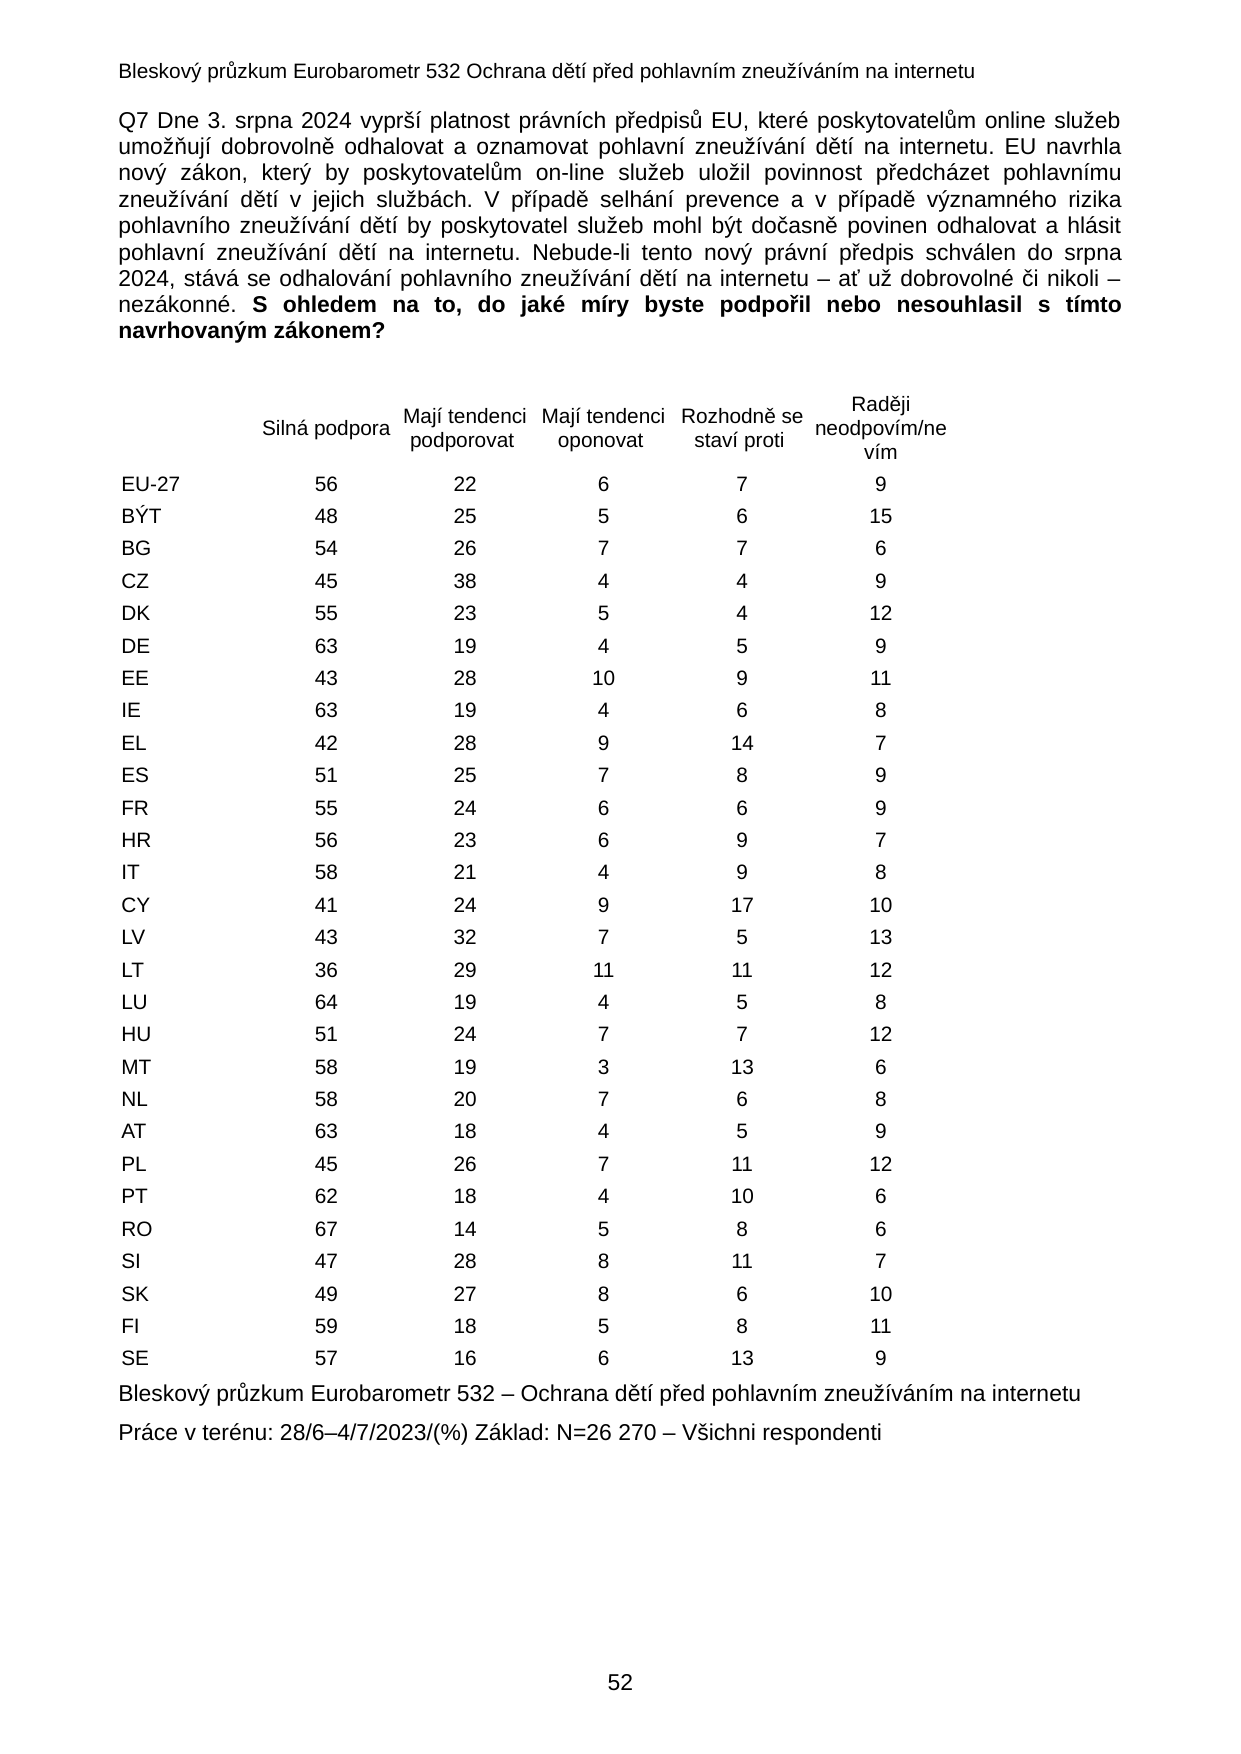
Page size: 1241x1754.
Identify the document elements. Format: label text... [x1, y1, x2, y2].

table_cell 14 [395, 1213, 534, 1245]
table_cell 9 [673, 662, 811, 694]
table_cell DK [118, 597, 257, 629]
table_cell 36 [257, 953, 395, 986]
table_cell 6 [534, 791, 673, 824]
table_header [118, 388, 257, 467]
table_cell 12 [811, 1148, 950, 1180]
table_header Mají tendenci oponovat [534, 388, 673, 467]
table_cell 5 [673, 1115, 811, 1148]
table_cell 4 [673, 597, 811, 629]
table_cell 9 [811, 1115, 950, 1148]
table_cell HR [118, 824, 257, 856]
table_cell 7 [534, 921, 673, 953]
table_cell 9 [673, 824, 811, 856]
table_cell 6 [534, 824, 673, 856]
table_cell 9 [811, 1342, 950, 1374]
table_cell 7 [534, 532, 673, 564]
table_cell 26 [395, 1148, 534, 1180]
table_cell 48 [257, 500, 395, 532]
table_cell LT [118, 953, 257, 986]
table_cell 23 [395, 597, 534, 629]
table_cell 6 [811, 1180, 950, 1212]
table_cell 5 [534, 597, 673, 629]
table_cell 23 [395, 824, 534, 856]
text Práce v terénu: 28/6–4/7/2023/(%) Základ: N=26 270 – Všichni respondenti [118, 1418, 1122, 1445]
table_cell 24 [395, 1018, 534, 1050]
table_cell 7 [534, 1018, 673, 1050]
table_cell LU [118, 986, 257, 1018]
table_cell 5 [673, 986, 811, 1018]
table_cell 27 [395, 1277, 534, 1309]
table_cell 63 [257, 629, 395, 662]
table_cell 4 [534, 1180, 673, 1212]
table_cell 13 [673, 1342, 811, 1374]
table_cell RO [118, 1213, 257, 1245]
table_cell LV [118, 921, 257, 953]
table_cell 56 [257, 467, 395, 500]
table_cell 51 [257, 1018, 395, 1050]
table_cell 17 [673, 889, 811, 921]
table_cell CY [118, 889, 257, 921]
table_cell AT [118, 1115, 257, 1148]
table_cell 4 [534, 986, 673, 1018]
table_cell 57 [257, 1342, 395, 1374]
table_cell 7 [811, 824, 950, 856]
table_cell 19 [395, 694, 534, 726]
table_cell SE [118, 1342, 257, 1374]
table_cell 12 [811, 597, 950, 629]
table_cell 24 [395, 791, 534, 824]
table_cell SK [118, 1277, 257, 1309]
table_cell 8 [811, 694, 950, 726]
table_header Rozhodně se staví proti [673, 388, 811, 467]
table_cell 7 [673, 532, 811, 564]
table_cell IT [118, 856, 257, 888]
table_cell 28 [395, 726, 534, 759]
table_cell 8 [811, 986, 950, 1018]
table_cell 9 [811, 759, 950, 791]
table_cell 10 [673, 1180, 811, 1212]
table_cell EL [118, 726, 257, 759]
table_cell NL [118, 1083, 257, 1115]
table_cell 4 [673, 565, 811, 597]
table_cell 11 [673, 953, 811, 986]
table_cell 7 [811, 1245, 950, 1277]
table_cell DE [118, 629, 257, 662]
table_cell 6 [673, 1277, 811, 1309]
table_cell 55 [257, 597, 395, 629]
table_cell 29 [395, 953, 534, 986]
table_cell 38 [395, 565, 534, 597]
table_cell 13 [673, 1050, 811, 1083]
table_cell 45 [257, 565, 395, 597]
table_cell 63 [257, 694, 395, 726]
table_cell 45 [257, 1148, 395, 1180]
table_cell 18 [395, 1310, 534, 1342]
table_cell 9 [811, 629, 950, 662]
text Bleskový průzkum Eurobarometr 532 – Ochrana dětí před pohlavním zneužíváním na internetu [118, 1380, 1122, 1407]
table_cell 3 [534, 1050, 673, 1083]
table_cell 6 [673, 1083, 811, 1115]
table_cell 7 [534, 759, 673, 791]
table_cell 43 [257, 921, 395, 953]
table_cell 6 [673, 694, 811, 726]
table_cell BÝT [118, 500, 257, 532]
table_cell HU [118, 1018, 257, 1050]
table_cell 8 [673, 759, 811, 791]
table_cell 8 [673, 1310, 811, 1342]
table_cell EU-27 [118, 467, 257, 500]
table_cell 7 [673, 467, 811, 500]
table_cell 11 [811, 1310, 950, 1342]
table_cell 63 [257, 1115, 395, 1148]
table_cell 26 [395, 532, 534, 564]
table_cell 24 [395, 889, 534, 921]
table_cell 10 [811, 1277, 950, 1309]
table_cell 42 [257, 726, 395, 759]
table_cell 6 [673, 791, 811, 824]
table_cell 8 [811, 1083, 950, 1115]
table_cell EE [118, 662, 257, 694]
table_header Silná podpora [257, 388, 395, 467]
table_cell 25 [395, 759, 534, 791]
table_cell 4 [534, 565, 673, 597]
table_cell 16 [395, 1342, 534, 1374]
table_cell 5 [534, 1310, 673, 1342]
table_cell 59 [257, 1310, 395, 1342]
table_cell 5 [673, 921, 811, 953]
table_cell 19 [395, 986, 534, 1018]
table_cell 10 [811, 889, 950, 921]
table_cell 64 [257, 986, 395, 1018]
table_cell 6 [534, 1342, 673, 1374]
table_cell 12 [811, 1018, 950, 1050]
table_cell SI [118, 1245, 257, 1277]
table_cell 9 [534, 889, 673, 921]
text Q7 Dne 3. srpna 2024 vyprší platnost právních předpisů EU, které poskytovatelům online služeb umožňují dobrovolně odhalovat a oznamovat pohlavní zneužívání dětí na internetu. EU navrhla nový zákon, který by poskytovatelům on-line služeb uložil povinnost předcházet pohlavnímu zneužívání dětí v jejich službách. V případě selhání prevence a v případě významného rizika pohlavního zneužívání dětí by poskytovatel služeb mohl být dočasně povinen odhalovat a hlásit pohlavní zneužívání dětí na internetu. Nebude-li tento nový právní předpis schválen do srpna 2024, stává se odhalování pohlavního zneužívání dětí na internetu – ať už dobrovolné či nikoli – nezákonné. S ohledem na to, do jaké míry byste podpořil nebo nesouhlasil s tímto navrhovaným zákonem? [118, 107, 1122, 344]
table_cell 5 [534, 500, 673, 532]
table_cell 8 [534, 1277, 673, 1309]
table_cell 47 [257, 1245, 395, 1277]
table_cell 4 [534, 694, 673, 726]
table_cell 6 [811, 1050, 950, 1083]
table_cell 18 [395, 1115, 534, 1148]
table_cell 12 [811, 953, 950, 986]
table_cell 14 [673, 726, 811, 759]
table_cell 9 [534, 726, 673, 759]
table_cell BG [118, 532, 257, 564]
table_cell 11 [534, 953, 673, 986]
table_cell 19 [395, 1050, 534, 1083]
table_cell 7 [673, 1018, 811, 1050]
table_cell 8 [534, 1245, 673, 1277]
table_cell 6 [811, 1213, 950, 1245]
table_cell 9 [811, 791, 950, 824]
table_cell 18 [395, 1180, 534, 1212]
table_cell ES [118, 759, 257, 791]
table_cell 15 [811, 500, 950, 532]
table_cell 21 [395, 856, 534, 888]
table_cell 8 [811, 856, 950, 888]
table_cell FR [118, 791, 257, 824]
table_cell 54 [257, 532, 395, 564]
table_cell 4 [534, 856, 673, 888]
table_cell 41 [257, 889, 395, 921]
table_cell 11 [811, 662, 950, 694]
table_cell 9 [811, 467, 950, 500]
table_cell 10 [534, 662, 673, 694]
table_cell 7 [811, 726, 950, 759]
table_cell CZ [118, 565, 257, 597]
table_cell 25 [395, 500, 534, 532]
table_cell 58 [257, 1083, 395, 1115]
table_cell PL [118, 1148, 257, 1180]
table_header Mají tendenci podporovat [395, 388, 534, 467]
table_cell 56 [257, 824, 395, 856]
table_cell FI [118, 1310, 257, 1342]
table_cell 4 [534, 1115, 673, 1148]
table_cell 9 [673, 856, 811, 888]
table_cell 67 [257, 1213, 395, 1245]
table_cell 5 [673, 629, 811, 662]
table_cell 28 [395, 1245, 534, 1277]
table_cell 58 [257, 856, 395, 888]
table_cell 43 [257, 662, 395, 694]
table_cell 58 [257, 1050, 395, 1083]
table_cell 20 [395, 1083, 534, 1115]
table_cell 19 [395, 629, 534, 662]
table_cell 6 [811, 532, 950, 564]
table_cell IE [118, 694, 257, 726]
table_cell 8 [673, 1213, 811, 1245]
table_cell PT [118, 1180, 257, 1212]
table_cell MT [118, 1050, 257, 1083]
table_cell 7 [534, 1148, 673, 1180]
table_cell 51 [257, 759, 395, 791]
table_cell 7 [534, 1083, 673, 1115]
table_cell 6 [673, 500, 811, 532]
table_cell 49 [257, 1277, 395, 1309]
table_cell 32 [395, 921, 534, 953]
table_cell 22 [395, 467, 534, 500]
table_cell 5 [534, 1213, 673, 1245]
table_cell 6 [534, 467, 673, 500]
table_cell 9 [811, 565, 950, 597]
table_cell 55 [257, 791, 395, 824]
table_cell 28 [395, 662, 534, 694]
table_header Raději neodpovím/nevím [811, 388, 950, 467]
table_cell 11 [673, 1245, 811, 1277]
table_cell 11 [673, 1148, 811, 1180]
table_cell 62 [257, 1180, 395, 1212]
table_cell 4 [534, 629, 673, 662]
table_cell 13 [811, 921, 950, 953]
